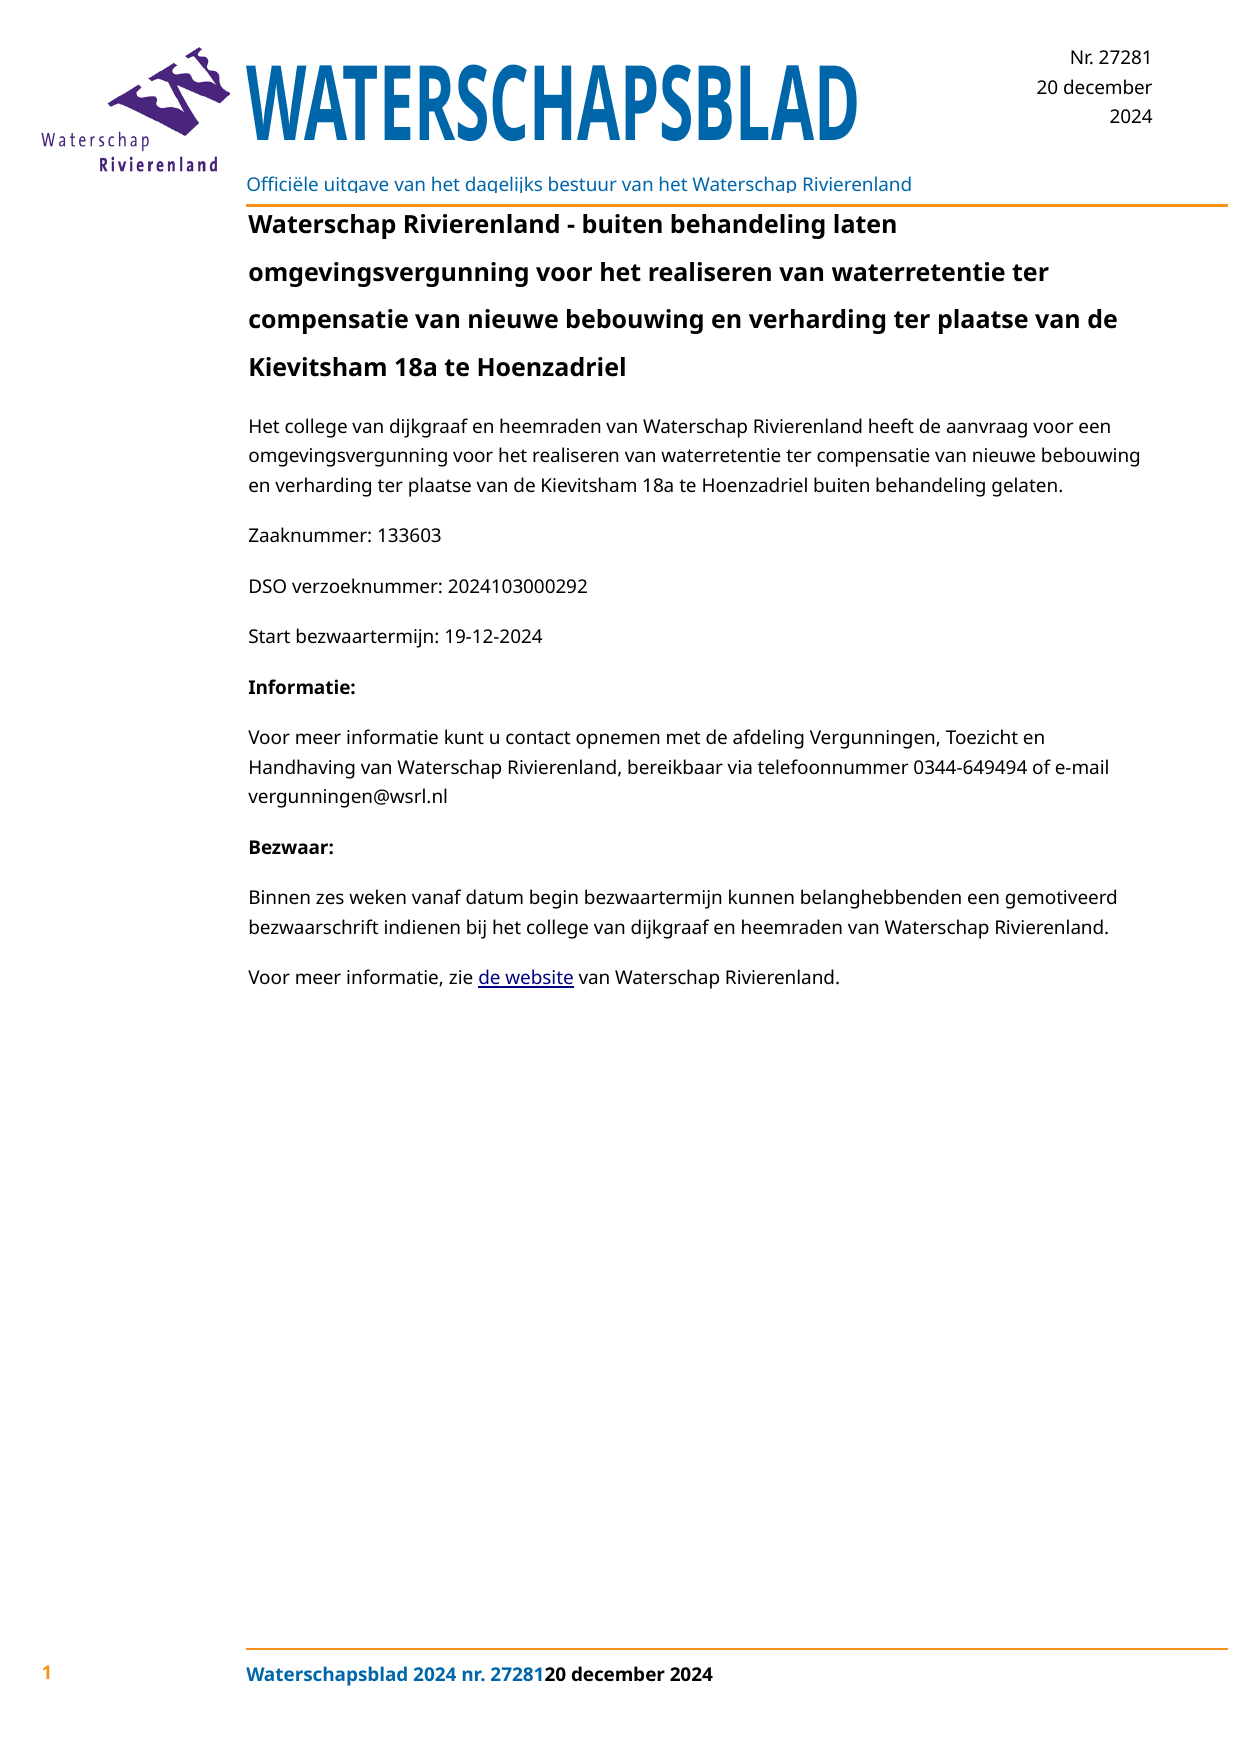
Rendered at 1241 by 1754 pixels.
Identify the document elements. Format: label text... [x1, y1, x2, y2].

text DSO verzoeknummer: 2024103000292 [248, 573, 1152, 599]
text Het college van dijkgraaf en heemraden van Waterschap Rivierenland heeft de aanvraag voor een omgevingsvergunning voor het realiseren van waterretentie ter compensatie van nieuwe bebouwing en verharding ter plaatse van de Kievitsham 18a te Hoenzadriel buiten behandeling gelaten. [248, 413, 1152, 498]
text Voor meer informatie kunt u contact opnemen met de afdeling Vergunningen, Toezicht en Handhaving van Waterschap Rivierenland, bereikbaar via telefoonnummer 0344-649494 of e-mail vergunningen@wsrl.nl [248, 724, 1152, 809]
picture [41, 47, 231, 172]
text Binnen zes weken vanaf datum begin bezwaartermijn kunnen belanghebbenden een gemotiveerd bezwaarschrift indienen bij het college van dijkgraaf en heemraden van Waterschap Rivierenland. [248, 884, 1152, 940]
text Informatie: [248, 674, 1152, 700]
text Start bezwaartermijn: 19-12-2024 [248, 623, 1152, 649]
text Zaaknummer: 133603 [248, 523, 1152, 548]
text Waterschap Rivierenland - buiten behandeling laten omgevingsvergunning voor het realiseren van waterretentie ter compensatie van nieuwe bebouwing en verharding ter plaatse van de Kievitsham 18a te Hoenzadriel [248, 207, 1152, 384]
text Voor meer informatie, zie de website van Waterschap Rivierenland. [248, 964, 1152, 990]
text Bezwaar: [248, 834, 1152, 860]
